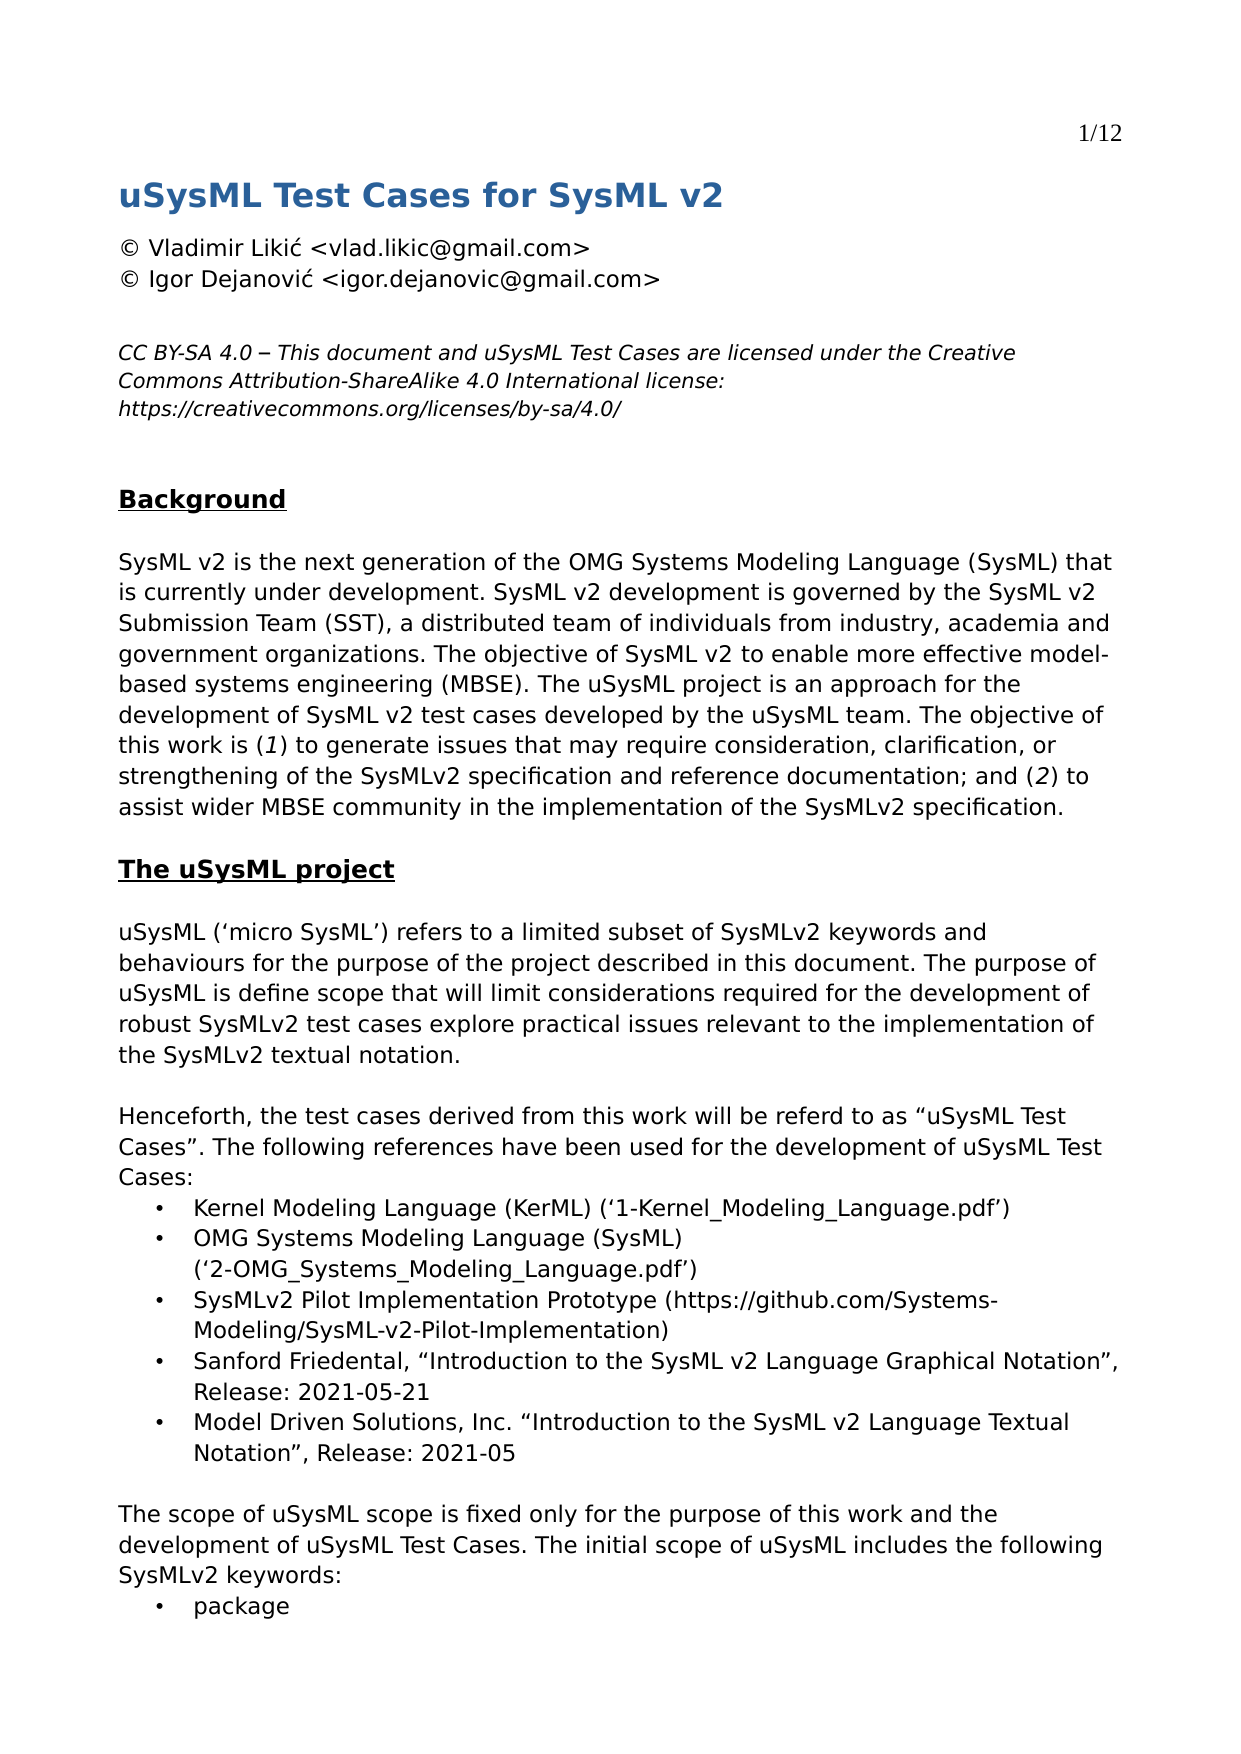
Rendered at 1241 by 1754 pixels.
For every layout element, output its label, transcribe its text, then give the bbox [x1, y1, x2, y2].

list Kernel Modeling Language (KerML) (‘1-Kernel_Modeling_Language.pdf’) [156, 1195, 1122, 1222]
text © Vladimir Likić <vlad.likic@gmail.com> [118, 236, 1122, 262]
list Sanford Friedental, “Introduction to the SysML v2 Language Graphical Notation”, Release: 2021-05-21 [156, 1348, 1122, 1405]
text The uSysML project [118, 855, 1122, 884]
list SysMLv2 Pilot Implementation Prototype (https://github.com/Systems-Modeling/SysML-v2-Pilot-Implementation) [156, 1287, 1122, 1344]
text Henceforth, the test cases derived from this work will be referd to as “uSysML Test Cases”. The following references have been used for the development of uSysML Test Cases: [118, 1103, 1122, 1191]
text Background [118, 485, 1122, 514]
list OMG Systems Modeling Language (SysML) [156, 1226, 1122, 1252]
list (‘2-OMG_Systems_Modeling_Language.pdf’) [156, 1256, 1122, 1283]
text uSysML (‘micro SysML’) refers to a limited subset of SysMLv2 keywords and behaviours for the purpose of the project described in this document. The purpose of uSysML is define scope that will limit considerations required for the development of robust SysMLv2 test cases explore practical issues relevant to the implementation of the SysMLv2 textual notation. [118, 919, 1122, 1068]
text SysML v2 is the next generation of the OMG Systems Modeling Language (SysML) that is currently under development. SysML v2 development is governed by the SysML v2 Submission Team (SST), a distributed team of individuals from industry, academia and government organizations. The objective of SysML v2 to enable more effective model-based systems engineering (MBSE). The uSysML project is an approach for the development of SysML v2 test cases developed by the uSysML team. The objective of this work is (1) to generate issues that may require consideration, clarification, or strengthening of the SysMLv2 specification and reference documentation; and (2) to assist wider MBSE community in the implementation of the SysMLv2 specification. [118, 549, 1122, 821]
text uSysML Test Cases for SysML v2 [118, 176, 1122, 215]
text © Igor Dejanović <igor.dejanovic@gmail.com> [118, 266, 1122, 293]
text The scope of uSysML scope is fixed only for the purpose of this work and the development of uSysML Test Cases. The initial scope of uSysML includes the following SysMLv2 keywords: [118, 1501, 1122, 1589]
list Model Driven Solutions, Inc. “Introduction to the SysML v2 Language Textual Notation”, Release: 2021-05 [156, 1409, 1122, 1467]
text CC BY-SA 4.0 This document and uSysML Test Cases are licensed under the Creative Commons Attribution-ShareAlike 4.0 International license: https://creativecommons.org/licenses/by-sa/4.0/ [118, 339, 1122, 421]
list package [156, 1593, 1122, 1620]
